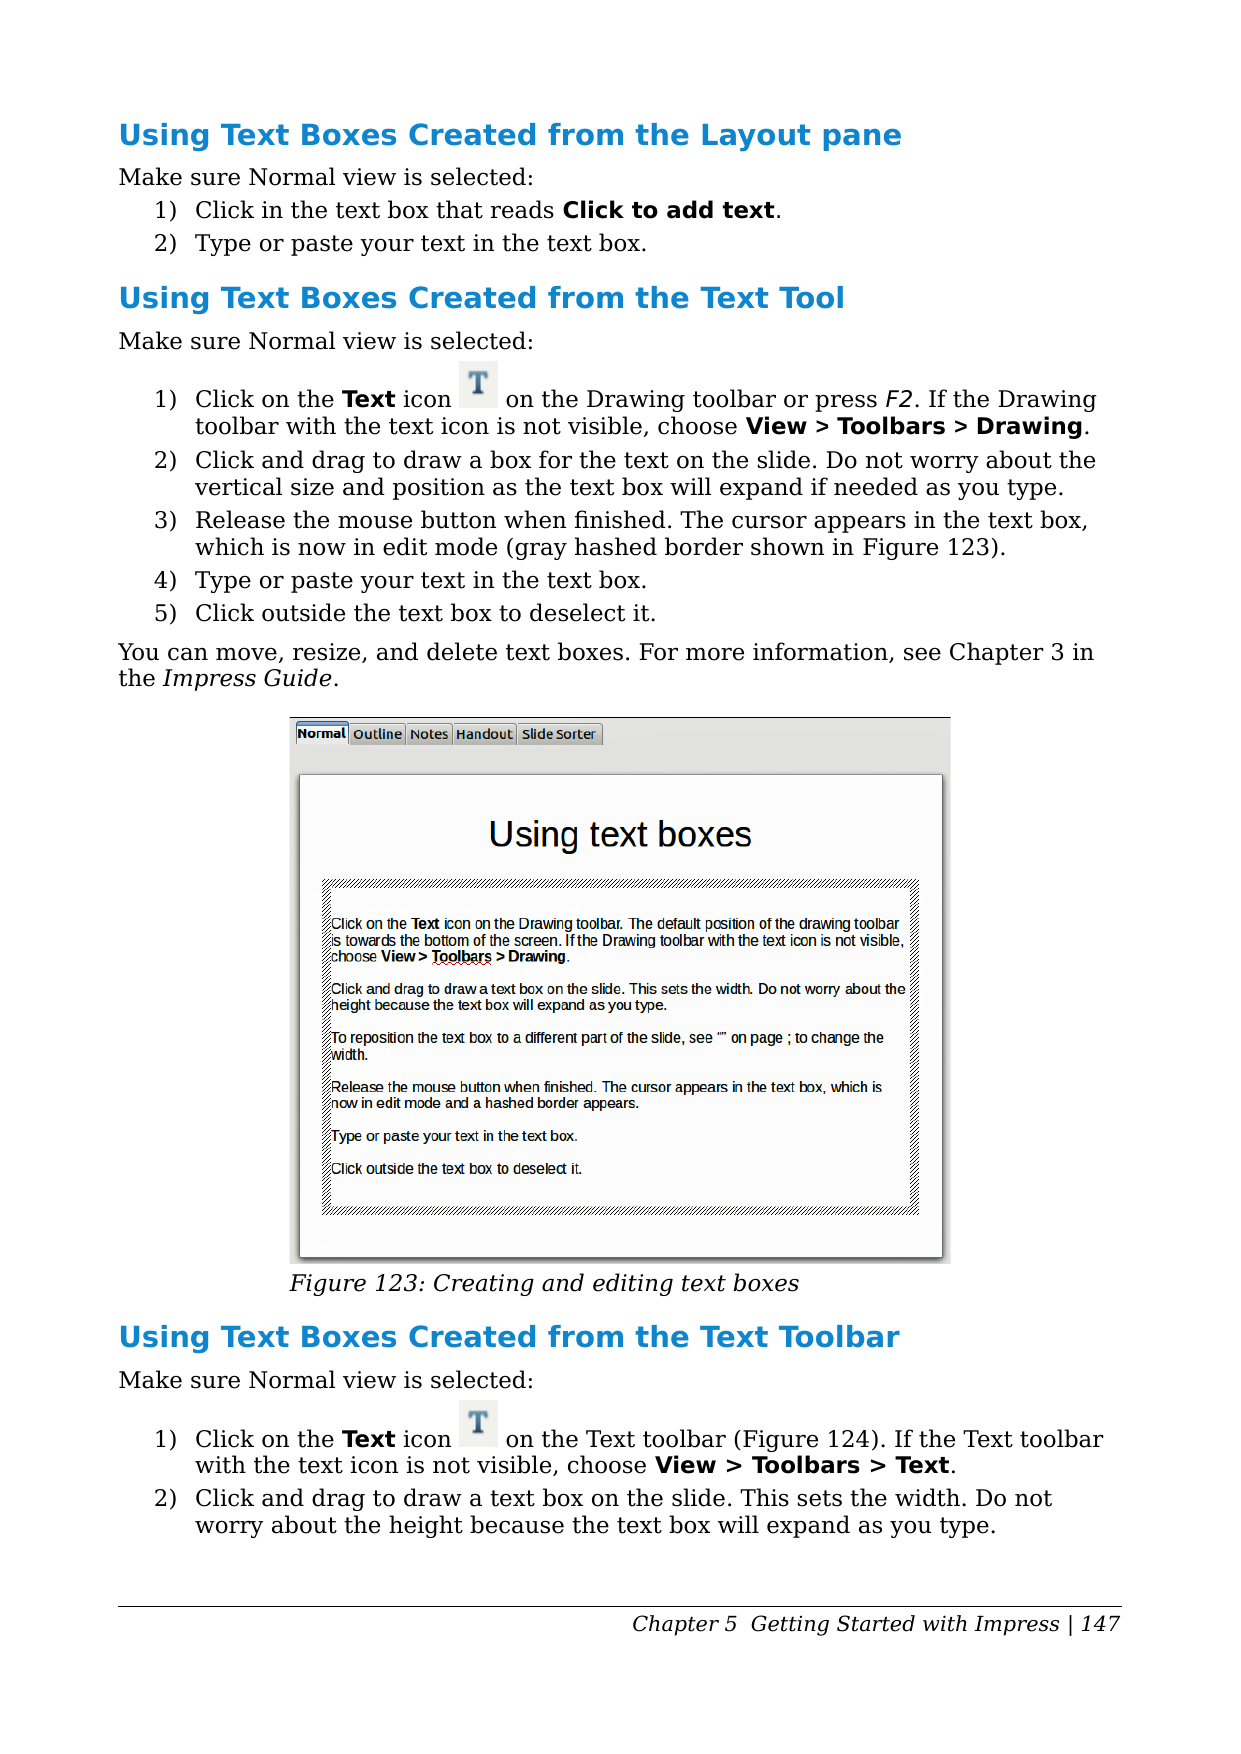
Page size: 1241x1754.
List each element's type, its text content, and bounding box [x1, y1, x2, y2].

list Type or paste your text in the text box. [177, 567, 1122, 593]
picture [458, 361, 498, 408]
subtitle Using Text Boxes Created from the Text Toolbar [118, 1321, 1122, 1355]
text Figure 123: Creating and editing text boxes [289, 1270, 951, 1296]
list Click and drag to draw a box for the text on the slide. Do not worry about the vertical size and position as the text box will expand if needed as you type. [177, 448, 1122, 501]
list Make sure Normal view is selected: [118, 328, 1122, 354]
list Click in the text box that reads Click to add text. [177, 198, 1122, 224]
text You can move, resize, and delete text boxes. For more information, see Chapter 3 in the Impress Guide. [118, 639, 1122, 692]
subtitle Using Text Boxes Created from the Layout pane [118, 118, 1122, 152]
picture [458, 1400, 498, 1447]
subtitle Using Text Boxes Created from the Text Tool [118, 281, 1122, 315]
list Release the mouse button when finished. The cursor appears in the text box, which is now in edit mode (gray hashed border shown in Figure 123). [177, 507, 1122, 561]
list Click outside the text box to deselect it. [177, 600, 1122, 626]
picture [289, 717, 951, 1264]
list Make sure Normal view is selected: [118, 1367, 1122, 1394]
list Make sure Normal view is selected: [118, 164, 1122, 191]
list Click on the Text icon on the Text toolbar (Figure 124). If the Text toolbar with the text icon is not visible, choose View > Toolbars > Text. [177, 1400, 1122, 1479]
list Type or paste your text in the text box. [177, 231, 1122, 257]
list Click on the Text icon on the Drawing toolbar or press F2. If the Drawing toolbar with the text icon is not visible, choose View > Toolbars > Drawing. [177, 361, 1122, 441]
list Click and drag to draw a text box on the slide. This sets the width. Do not worry about the height because the text box will expand as you type. [177, 1485, 1122, 1539]
